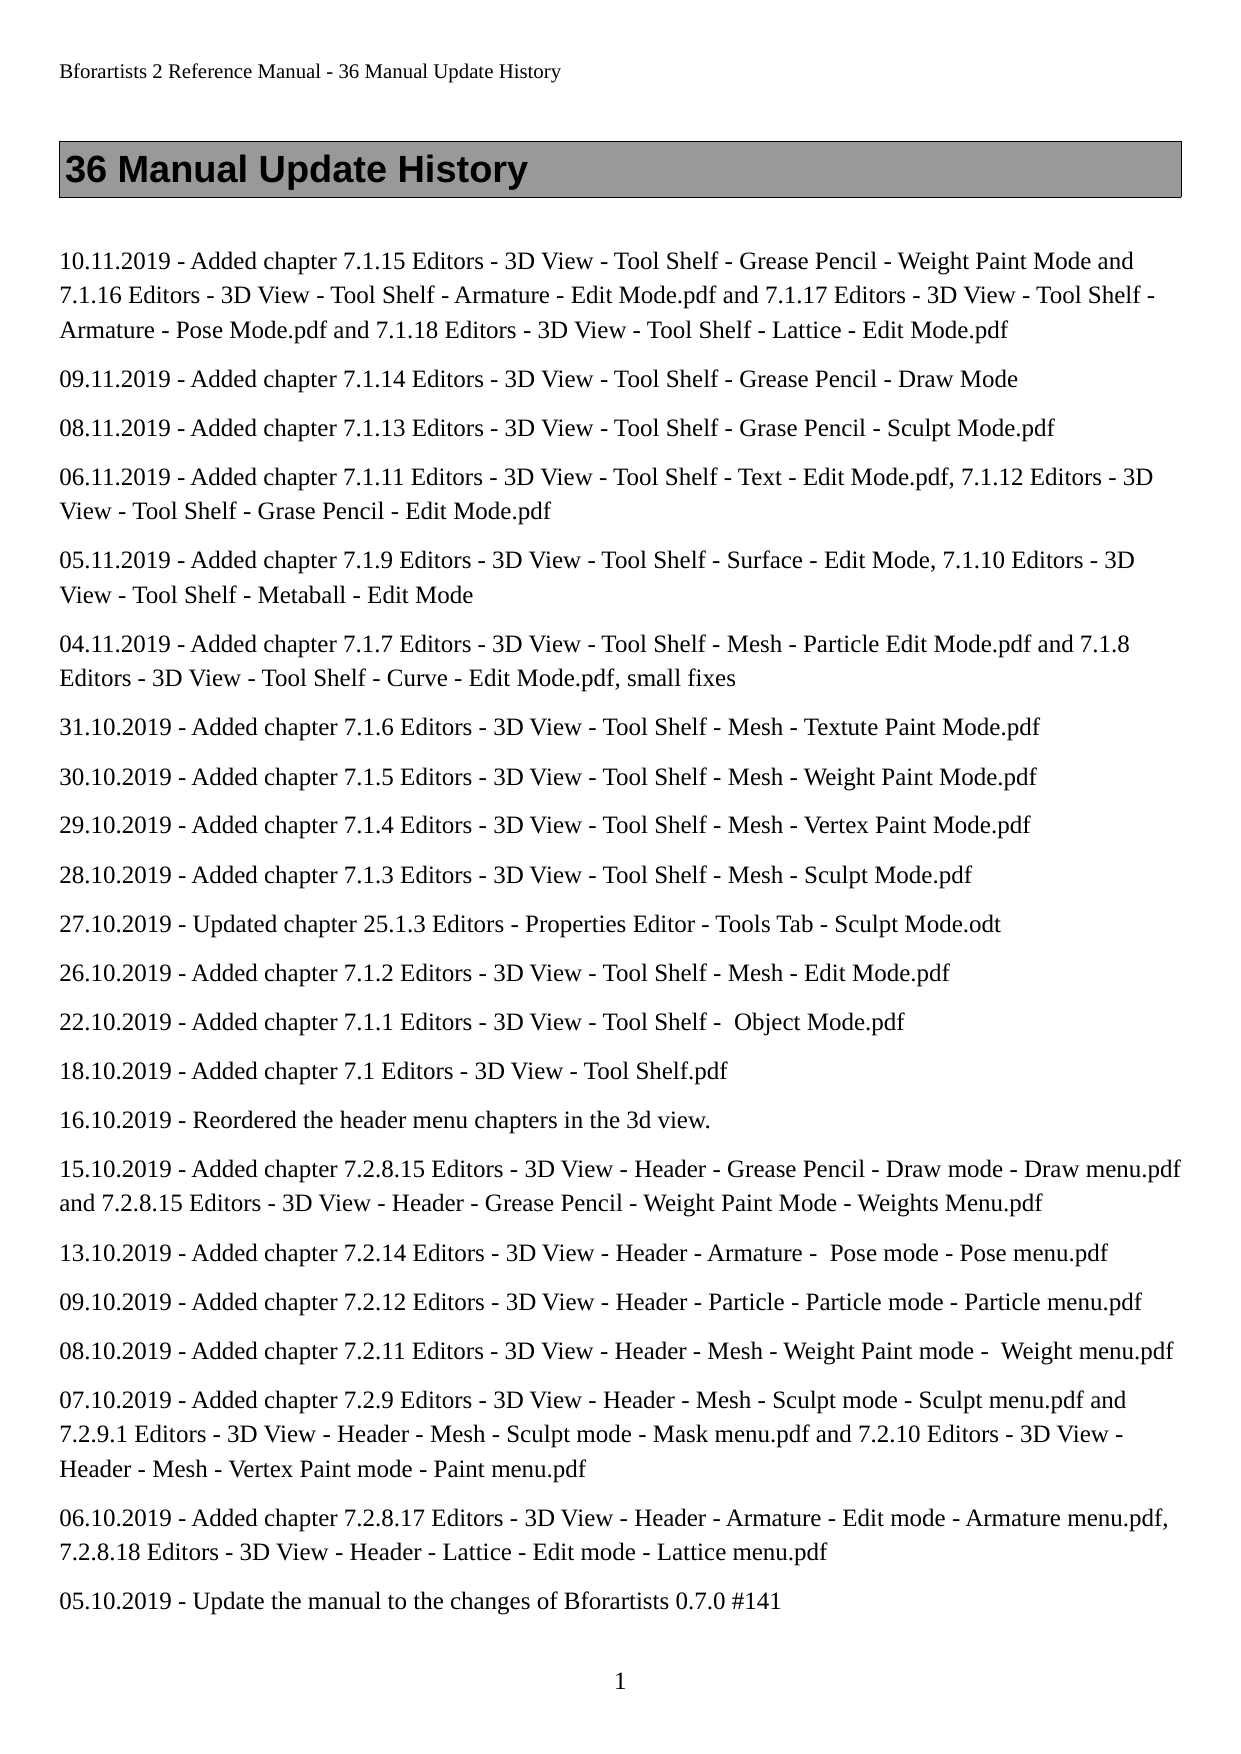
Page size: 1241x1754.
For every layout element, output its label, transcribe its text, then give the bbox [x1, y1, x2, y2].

text 31.10.2019 - Added chapter 7.1.6 Editors - 3D View - Tool Shelf - Mesh - Textute Paint Mode.pdf [59, 712, 1181, 741]
text 26.10.2019 - Added chapter 7.1.2 Editors - 3D View - Tool Shelf - Mesh - Edit Mode.pdf [59, 958, 1181, 987]
text 09.10.2019 - Added chapter 7.2.12 Editors - 3D View - Header - Particle - Particle mode - Particle menu.pdf [59, 1287, 1181, 1315]
text 13.10.2019 - Added chapter 7.2.14 Editors - 3D View - Header - Armature - Pose mode - Pose menu.pdf [59, 1238, 1181, 1266]
text 04.11.2019 - Added chapter 7.1.7 Editors - 3D View - Tool Shelf - Mesh - Particle Edit Mode.pdf and 7.1.8 Editors - 3D View - Tool Shelf - Curve - Edit Mode.pdf, small fixes [59, 629, 1181, 692]
text 08.11.2019 - Added chapter 7.1.13 Editors - 3D View - Tool Shelf - Grase Pencil - Sculpt Mode.pdf [59, 413, 1181, 442]
text 28.10.2019 - Added chapter 7.1.3 Editors - 3D View - Tool Shelf - Mesh - Sculpt Mode.pdf [59, 860, 1181, 888]
text 18.10.2019 - Added chapter 7.1 Editors - 3D View - Tool Shelf.pdf [59, 1056, 1181, 1085]
text 06.10.2019 - Added chapter 7.2.8.17 Editors - 3D View - Header - Armature - Edit mode - Armature menu.pdf, 7.2.8.18 Editors - 3D View - Header - Lattice - Edit mode - Lattice menu.pdf [59, 1503, 1181, 1566]
table_header 36 Manual Update History [60, 142, 1181, 197]
text 16.10.2019 - Reordered the header menu chapters in the 3d view. [59, 1105, 1181, 1134]
text 05.11.2019 - Added chapter 7.1.9 Editors - 3D View - Tool Shelf - Surface - Edit Mode, 7.1.10 Editors - 3D View - Tool Shelf - Metaball - Edit Mode [59, 545, 1181, 609]
text 22.10.2019 - Added chapter 7.1.1 Editors - 3D View - Tool Shelf - Object Mode.pdf [59, 1007, 1181, 1036]
text 08.10.2019 - Added chapter 7.2.11 Editors - 3D View - Header - Mesh - Weight Paint mode - Weight menu.pdf [59, 1336, 1181, 1364]
text 10.11.2019 - Added chapter 7.1.15 Editors - 3D View - Tool Shelf - Grease Pencil - Weight Paint Mode and 7.1.16 Editors - 3D View - Tool Shelf - Armature - Edit Mode.pdf and 7.1.17 Editors - 3D View - Tool Shelf - Armature - Pose Mode.pdf and 7.1.18 Editors - 3D View - Tool Shelf - Lattice - Edit Mode.pdf [59, 246, 1181, 343]
text 30.10.2019 - Added chapter 7.1.5 Editors - 3D View - Tool Shelf - Mesh - Weight Paint Mode.pdf [59, 762, 1181, 790]
text 09.11.2019 - Added chapter 7.1.14 Editors - 3D View - Tool Shelf - Grease Pencil - Draw Mode [59, 364, 1181, 392]
text 07.10.2019 - Added chapter 7.2.9 Editors - 3D View - Header - Mesh - Sculpt mode - Sculpt menu.pdf and 7.2.9.1 Editors - 3D View - Header - Mesh - Sculpt mode - Mask menu.pdf and 7.2.10 Editors - 3D View - Header - Mesh - Vertex Paint mode - Paint menu.pdf [59, 1385, 1181, 1482]
text 05.10.2019 - Update the manual to the changes of Bforartists 0.7.0 #141 [59, 1586, 1181, 1615]
text 27.10.2019 - Updated chapter 25.1.3 Editors - Properties Editor - Tools Tab - Sculpt Mode.odt [59, 909, 1181, 937]
text 06.11.2019 - Added chapter 7.1.11 Editors - 3D View - Tool Shelf - Text - Edit Mode.pdf, 7.1.12 Editors - 3D View - Tool Shelf - Grase Pencil - Edit Mode.pdf [59, 462, 1181, 525]
text 15.10.2019 - Added chapter 7.2.8.15 Editors - 3D View - Header - Grease Pencil - Draw mode - Draw menu.pdf and 7.2.8.15 Editors - 3D View - Header - Grease Pencil - Weight Paint Mode - Weights Menu.pdf [59, 1154, 1181, 1217]
text 29.10.2019 - Added chapter 7.1.4 Editors - 3D View - Tool Shelf - Mesh - Vertex Paint Mode.pdf [59, 811, 1181, 839]
